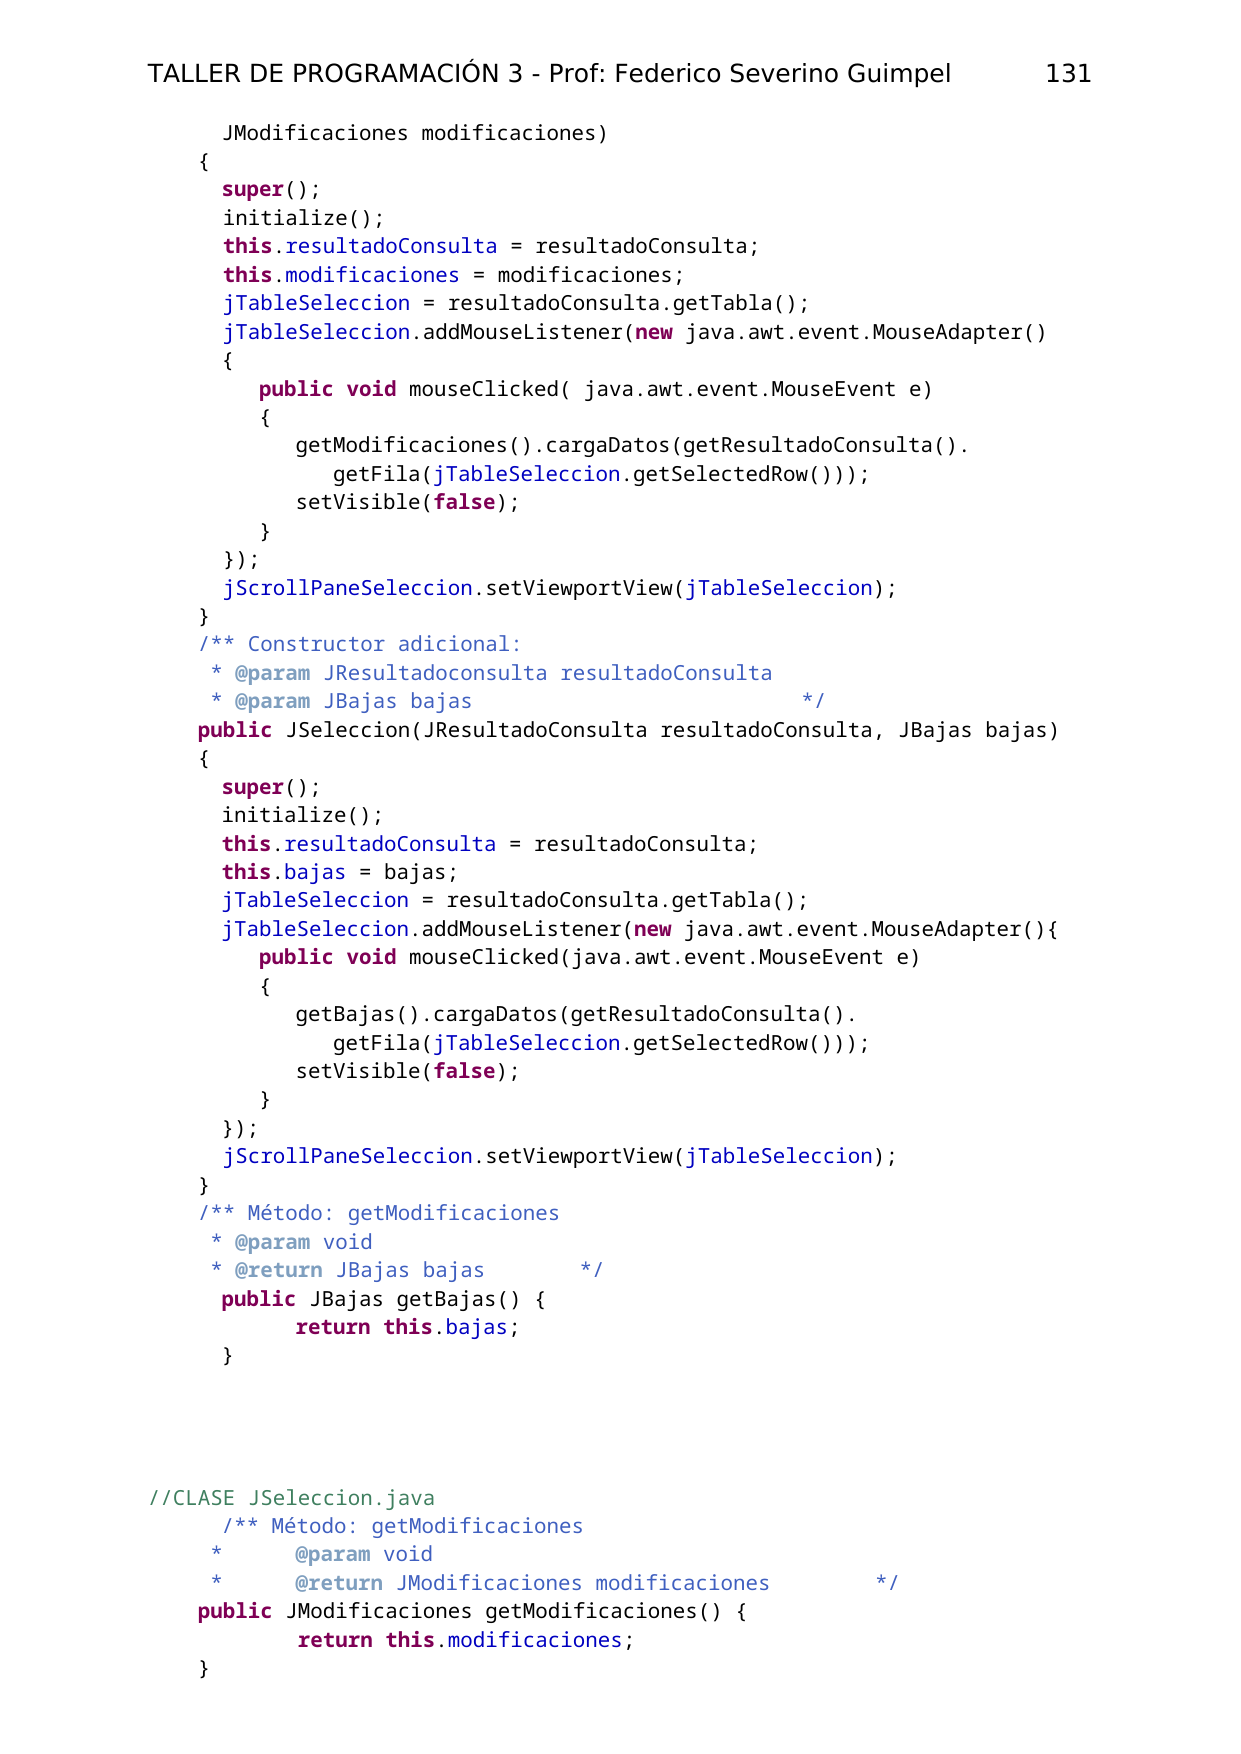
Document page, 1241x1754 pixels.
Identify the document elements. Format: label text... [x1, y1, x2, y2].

text * @param JBajas bajas */ [148, 686, 1093, 715]
text super(); [148, 772, 1093, 800]
text * @return JBajas bajas */ [148, 1255, 1093, 1284]
text jScrollPaneSeleccion.setViewportView(jTableSeleccion); [148, 573, 1093, 601]
text public void mouseClicked( java.awt.event.MouseEvent e) [148, 374, 1093, 402]
text { [148, 402, 1093, 431]
text this.modificaciones = modificaciones; [148, 260, 1093, 288]
text return this.modificaciones; [148, 1625, 1093, 1653]
text public void mouseClicked(java.awt.event.MouseEvent e) [148, 942, 1093, 971]
text jTableSeleccion.addMouseListener(new java.awt.event.MouseAdapter(){ [148, 914, 1093, 942]
text /** Método: getModificaciones [148, 1511, 1093, 1539]
text { [148, 743, 1093, 772]
text public JBajas getBajas() { [148, 1284, 1093, 1312]
text return this.bajas; [148, 1312, 1093, 1341]
text * @param void [148, 1227, 1093, 1255]
text setVisible(false); [148, 1056, 1093, 1084]
text public JModificaciones getModificaciones() { [148, 1596, 1093, 1625]
text super(); [148, 174, 1093, 203]
text this.resultadoConsulta = resultadoConsulta; [148, 231, 1093, 260]
text this.resultadoConsulta = resultadoConsulta; [148, 829, 1093, 857]
text /** Método: getModificaciones [148, 1198, 1093, 1227]
text setVisible(false); [148, 487, 1093, 516]
text { [148, 146, 1093, 174]
text JModificaciones modificaciones) [148, 118, 1093, 146]
text * @return JModificaciones modificaciones */ [148, 1568, 1093, 1596]
text { [148, 345, 1093, 374]
text * @param void [148, 1539, 1093, 1568]
text } [148, 516, 1093, 544]
text jTableSeleccion = resultadoConsulta.getTabla(); [148, 886, 1093, 914]
text * @param JResultadoconsulta resultadoConsulta [148, 658, 1093, 686]
text } [148, 1653, 1093, 1682]
text jTableSeleccion = resultadoConsulta.getTabla(); [148, 288, 1093, 317]
text getModificaciones().cargaDatos(getResultadoConsulta(). [148, 431, 1093, 459]
text } [148, 1170, 1093, 1198]
text }); [148, 1113, 1093, 1141]
text } [148, 1341, 1093, 1369]
text jTableSeleccion.addMouseListener(new java.awt.event.MouseAdapter() [148, 317, 1093, 345]
text } [148, 1084, 1093, 1113]
text initialize(); [148, 203, 1093, 231]
text { [148, 971, 1093, 999]
text public JSeleccion(JResultadoConsulta resultadoConsulta, JBajas bajas) [148, 715, 1093, 743]
text jScrollPaneSeleccion.setViewportView(jTableSeleccion); [148, 1141, 1093, 1170]
text }); [148, 544, 1093, 573]
text initialize(); [148, 800, 1093, 829]
text getFila(jTableSeleccion.getSelectedRow())); [148, 1028, 1093, 1056]
text getBajas().cargaDatos(getResultadoConsulta(). [148, 999, 1093, 1028]
text //CLASE JSeleccion.java [148, 1483, 1093, 1511]
text this.bajas = bajas; [148, 857, 1093, 886]
text } [148, 601, 1093, 629]
text /** Constructor adicional: [148, 629, 1093, 658]
text getFila(jTableSeleccion.getSelectedRow())); [148, 459, 1093, 487]
